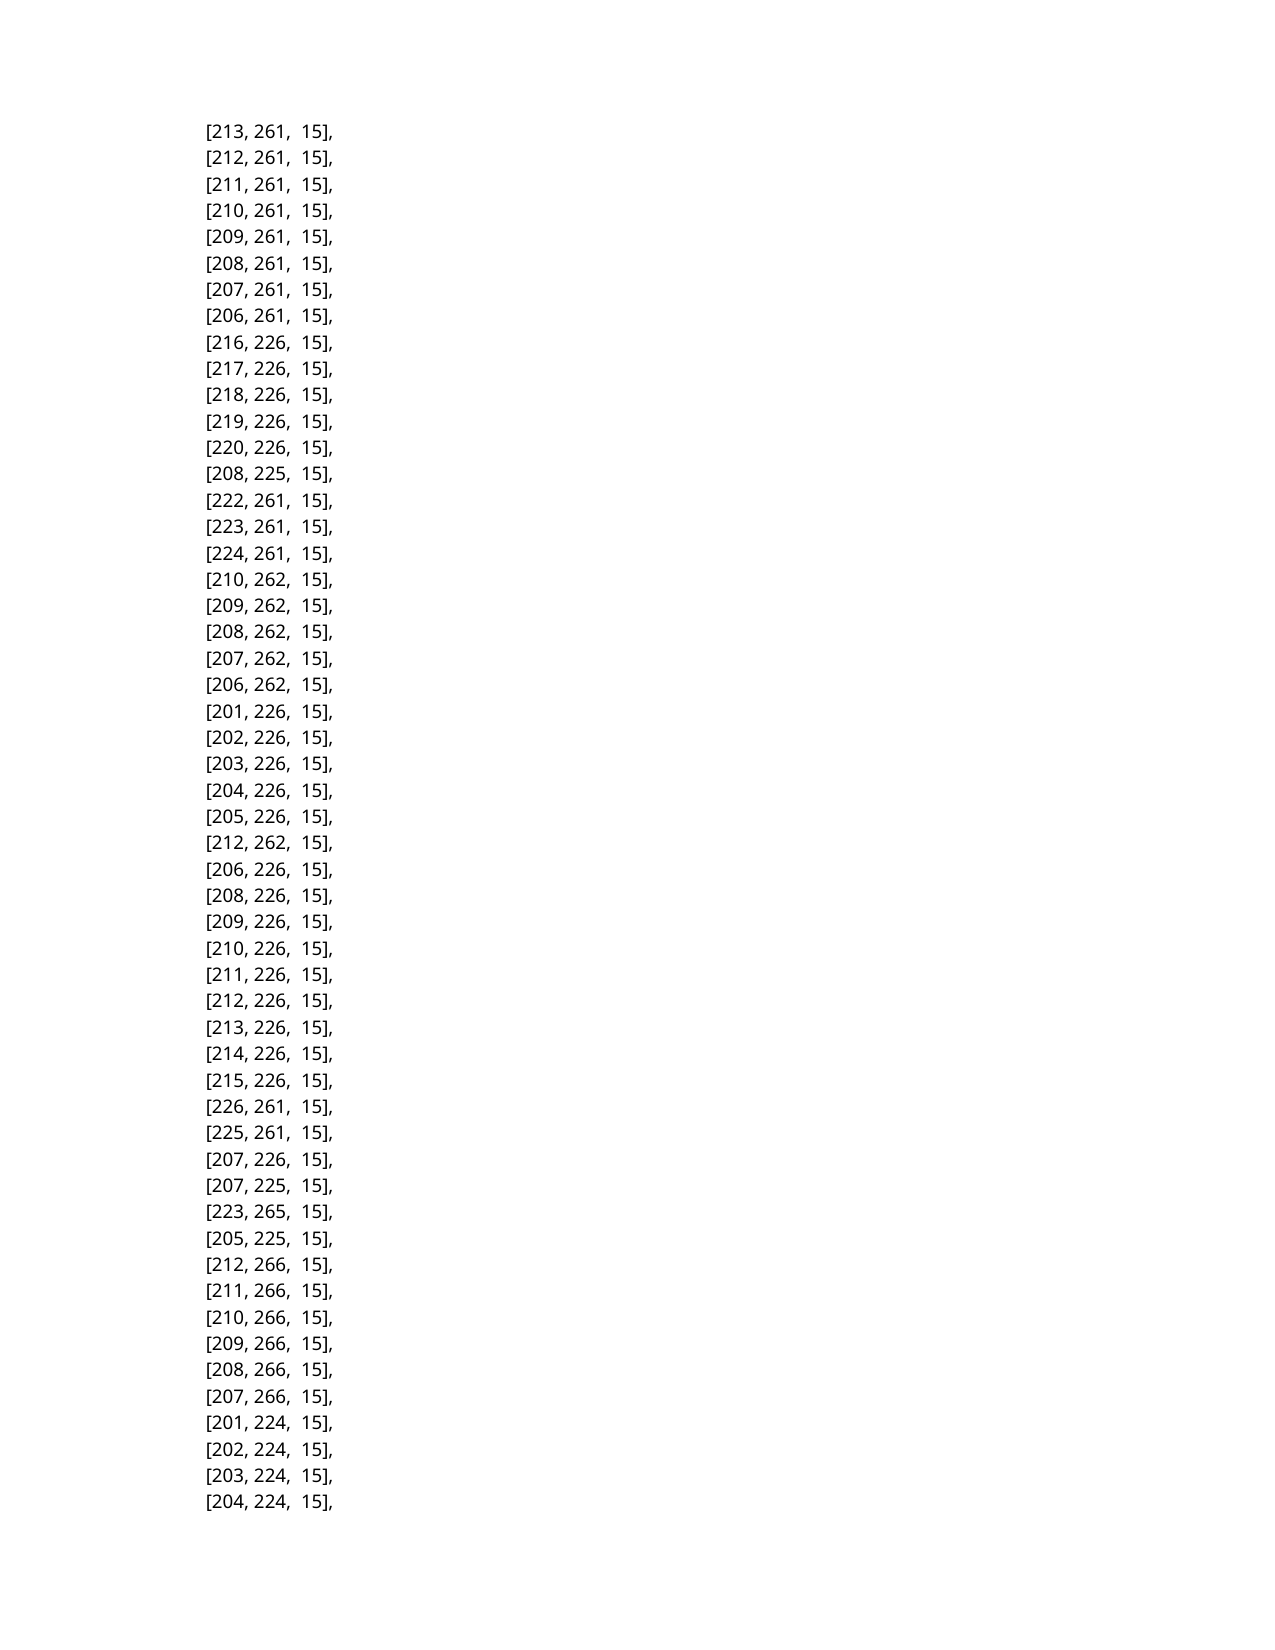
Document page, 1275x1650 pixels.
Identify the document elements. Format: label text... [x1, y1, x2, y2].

text [218, 226, 15], [118, 382, 1157, 408]
text [206, 261, 15], [118, 303, 1157, 329]
text [205, 225, 15], [118, 1225, 1157, 1251]
text [210, 226, 15], [118, 935, 1157, 961]
text [216, 226, 15], [118, 329, 1157, 355]
text [210, 262, 15], [118, 566, 1157, 592]
text [208, 261, 15], [118, 250, 1157, 276]
text [223, 261, 15], [118, 513, 1157, 540]
text [213, 226, 15], [118, 1014, 1157, 1041]
text [219, 226, 15], [118, 408, 1157, 434]
text [225, 261, 15], [118, 1119, 1157, 1146]
text [226, 261, 15], [118, 1093, 1157, 1119]
text [207, 261, 15], [118, 276, 1157, 303]
text [217, 226, 15], [118, 355, 1157, 382]
text [207, 266, 15], [118, 1383, 1157, 1409]
text [210, 261, 15], [118, 197, 1157, 223]
text [212, 226, 15], [118, 988, 1157, 1014]
text [202, 224, 15], [118, 1436, 1157, 1462]
text [209, 261, 15], [118, 223, 1157, 250]
text [209, 262, 15], [118, 592, 1157, 619]
text [222, 261, 15], [118, 487, 1157, 513]
text [220, 226, 15], [118, 434, 1157, 461]
text [208, 266, 15], [118, 1357, 1157, 1383]
text [201, 226, 15], [118, 698, 1157, 724]
text [205, 226, 15], [118, 803, 1157, 830]
text [223, 265, 15], [118, 1199, 1157, 1225]
text [204, 226, 15], [118, 777, 1157, 803]
text [201, 224, 15], [118, 1409, 1157, 1436]
text [208, 226, 15], [118, 882, 1157, 909]
text [206, 262, 15], [118, 672, 1157, 698]
text [202, 226, 15], [118, 724, 1157, 751]
text [203, 226, 15], [118, 751, 1157, 777]
text [203, 224, 15], [118, 1462, 1157, 1488]
text [214, 226, 15], [118, 1041, 1157, 1067]
text [224, 261, 15], [118, 540, 1157, 566]
text [211, 226, 15], [118, 961, 1157, 988]
text [212, 261, 15], [118, 144, 1157, 171]
text [207, 226, 15], [118, 1146, 1157, 1172]
text [206, 226, 15], [118, 856, 1157, 882]
text [213, 261, 15], [118, 118, 1157, 144]
text [207, 225, 15], [118, 1172, 1157, 1199]
text [211, 261, 15], [118, 171, 1157, 197]
text [207, 262, 15], [118, 645, 1157, 672]
text [209, 226, 15], [118, 909, 1157, 935]
text [209, 266, 15], [118, 1330, 1157, 1357]
text [211, 266, 15], [118, 1278, 1157, 1304]
text [208, 262, 15], [118, 619, 1157, 645]
text [212, 262, 15], [118, 830, 1157, 856]
text [210, 266, 15], [118, 1304, 1157, 1330]
text [212, 266, 15], [118, 1251, 1157, 1278]
text [204, 224, 15], [118, 1488, 1157, 1515]
text [215, 226, 15], [118, 1067, 1157, 1093]
text [208, 225, 15], [118, 461, 1157, 487]
